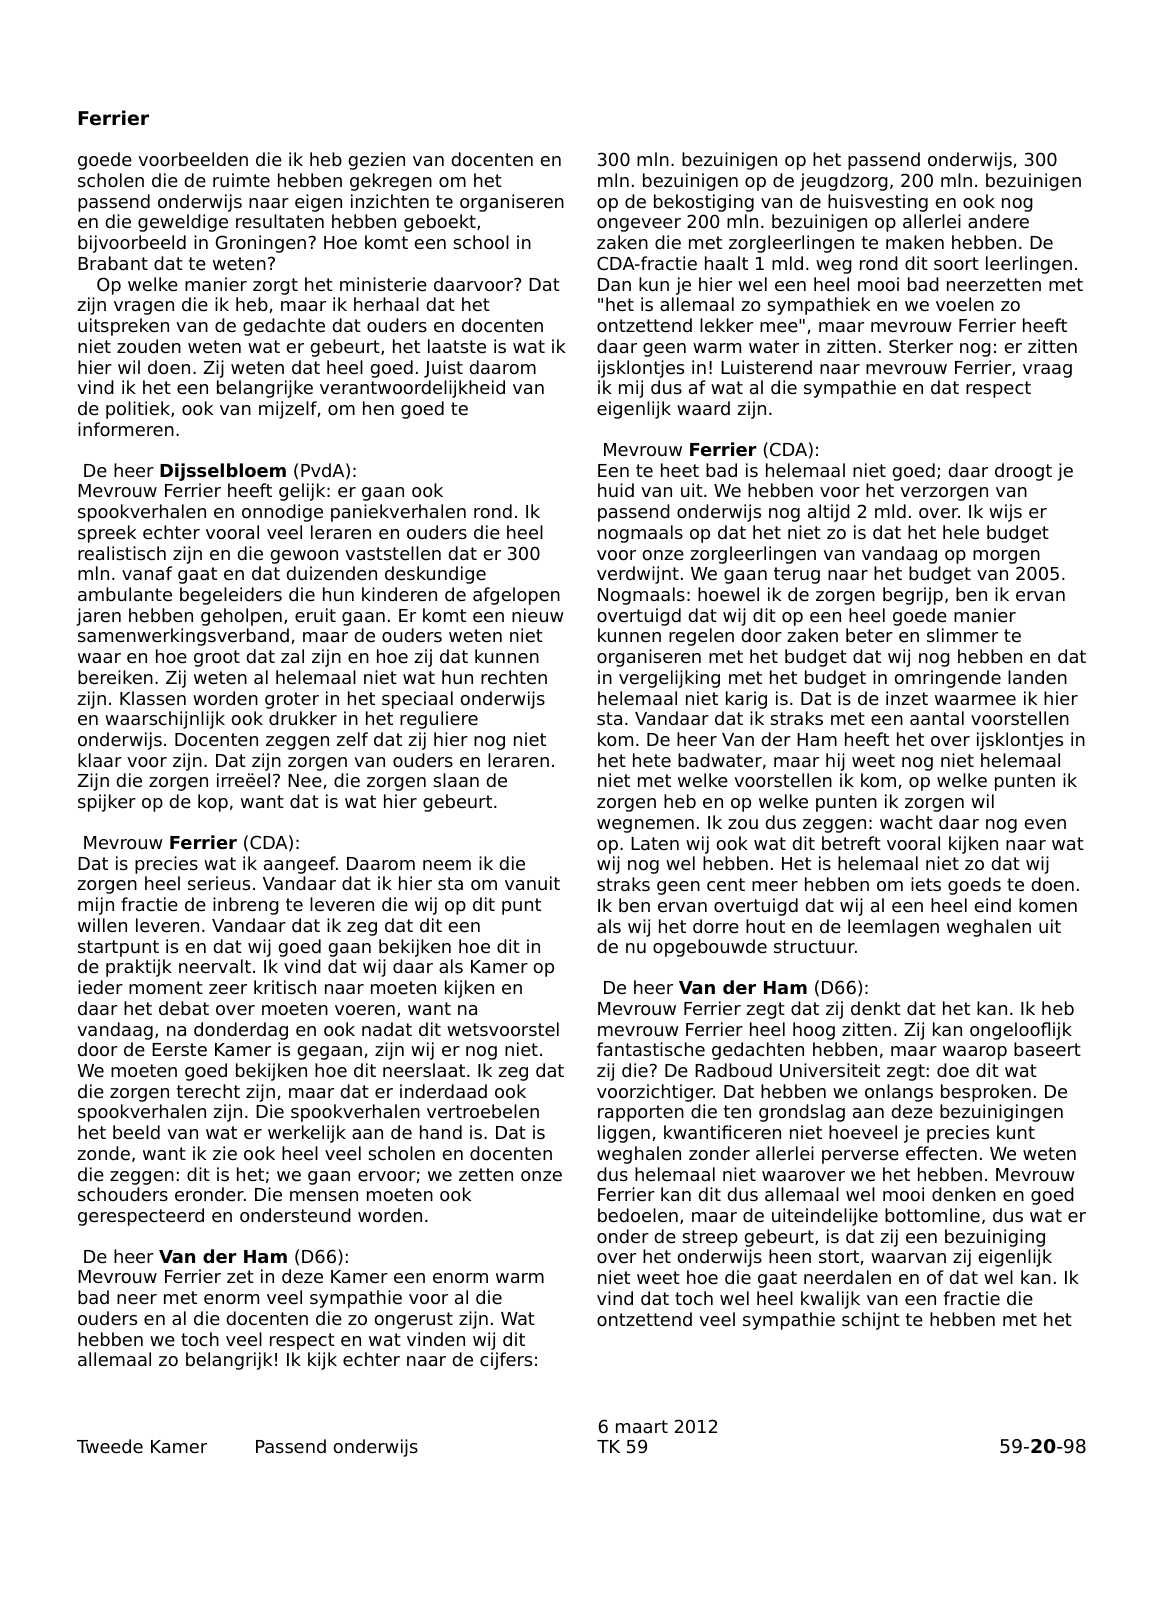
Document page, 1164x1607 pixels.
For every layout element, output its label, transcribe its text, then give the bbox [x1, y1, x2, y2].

text Mevrouw Ferrier (CDA): [596, 440, 1087, 460]
text goede voorbeelden die ik heb gezien van docenten en scholen die de ruimte hebben gekregen om het passend onderwijs naar eigen inzichten te organiseren en die geweldige resultaten hebben geboekt, bijvoorbeeld in Groningen? Hoe komt een school in Brabant dat te weten? [77, 150, 567, 274]
text Mevrouw Ferrier heeft gelijk: er gaan ook spookverhalen en onnodige paniekverhalen rond. Ik spreek echter vooral veel leraren en ouders die heel realistisch zijn en die gewoon vaststellen dat er 300 mln. vanaf gaat en dat duizenden deskundige ambulante begeleiders die hun kinderen de afgelopen jaren hebben geholpen, eruit gaan. Er komt een nieuw samenwerkingsverband, maar de ouders weten niet waar en hoe groot dat zal zijn en hoe zij dat kunnen bereiken. Zij weten al helemaal niet wat hun rechten zijn. Klassen worden groter in het speciaal onderwijs en waarschijnlijk ook drukker in het reguliere onderwijs. Docenten zeggen zelf dat zij hier nog niet klaar voor zijn. Dat zijn zorgen van ouders en leraren. Zijn die zorgen irreëel? Nee, die zorgen slaan de spijker op de kop, want dat is wat hier gebeurt. [77, 481, 567, 813]
text Een te heet bad is helemaal niet goed; daar droogt je huid van uit. We hebben voor het verzorgen van passend onderwijs nog altijd 2 mld. over. Ik wijs er nogmaals op dat het niet zo is dat het hele budget voor onze zorgleerlingen van vandaag op morgen verdwijnt. We gaan terug naar het budget van 2005. Nogmaals: hoewel ik de zorgen begrijp, ben ik ervan overtuigd dat wij dit op een heel goede manier kunnen regelen door zaken beter en slimmer te organiseren met het budget dat wij nog hebben en dat in vergelijking met het budget in omringende landen helemaal niet karig is. Dat is de inzet waarmee ik hier sta. Vandaar dat ik straks met een aantal voorstellen kom. De heer Van der Ham heeft het over ijsklontjes in het hete badwater, maar hij weet nog niet helemaal niet met welke voorstellen ik kom, op welke punten ik zorgen heb en op welke punten ik zorgen wil wegnemen. Ik zou dus zeggen: wacht daar nog even op. Laten wij ook wat dit betreft vooral kijken naar wat wij nog wel hebben. Het is helemaal niet zo dat wij straks geen cent meer hebben om iets goeds te doen. Ik ben ervan overtuigd dat wij al een heel eind komen als wij het dorre hout en de leemlagen weghalen uit de nu opgebouwde structuur. [596, 460, 1087, 958]
text De heer Van der Ham (D66): [596, 978, 1087, 999]
text Mevrouw Ferrier (CDA): [77, 833, 567, 853]
text De heer Van der Ham (D66): [77, 1247, 567, 1267]
text Op welke manier zorgt het ministerie daarvoor? Dat zijn vragen die ik heb, maar ik herhaal dat het uitspreken van de gedachte dat ouders en docenten niet zouden weten wat er gebeurt, het laatste is wat ik hier wil doen. Zij weten dat heel goed. Juist daarom vind ik het een belangrijke verantwoordelijkheid van de politiek, ook van mijzelf, om hen goed te informeren. [77, 274, 567, 440]
text Mevrouw Ferrier zegt dat zij denkt dat het kan. Ik heb mevrouw Ferrier heel hoog zitten. Zij kan ongelooflijk fantastische gedachten hebben, maar waarop baseert zij die? De Radboud Universiteit zegt: doe dit wat voorzichtiger. Dat hebben we onlangs besproken. De rapporten die ten grondslag aan deze bezuinigingen liggen, kwantificeren niet hoeveel je precies kunt weghalen zonder allerlei perverse effecten. We weten dus helemaal niet waarover we het hebben. Mevrouw Ferrier kan dit dus allemaal wel mooi denken en goed bedoelen, maar de uiteindelijke bottomline, dus wat er onder de streep gebeurt, is dat zij een bezuiniging over het onderwijs heen stort, waarvan zij eigenlijk niet weet hoe die gaat neerdalen en of dat wel kan. Ik vind dat toch wel heel kwalijk van een fractie die ontzettend veel sympathie schijnt te hebben met het [596, 999, 1087, 1330]
text Mevrouw Ferrier zet in deze Kamer een enorm warm bad neer met enorm veel sympathie voor al die ouders en al die docenten die zo ongerust zijn. Wat hebben we toch veel respect en wat vinden wij dit allemaal zo belangrijk! Ik kijk echter naar de cijfers: [77, 1267, 567, 1371]
text De heer Dijsselbloem (PvdA): [77, 460, 567, 481]
text Dat is precies wat ik aangeef. Daarom neem ik die zorgen heel serieus. Vandaar dat ik hier sta om vanuit mijn fractie de inbreng te leveren die wij op dit punt willen leveren. Vandaar dat ik zeg dat dit een startpunt is en dat wij goed gaan bekijken hoe dit in de praktijk neervalt. Ik vind dat wij daar als Kamer op ieder moment zeer kritisch naar moeten kijken en daar het debat over moeten voeren, want na vandaag, na donderdag en ook nadat dit wetsvoorstel door de Eerste Kamer is gegaan, zijn wij er nog niet. We moeten goed bekijken hoe dit neerslaat. Ik zeg dat die zorgen terecht zijn, maar dat er inderdaad ook spookverhalen zijn. Die spookverhalen vertroebelen het beeld van wat er werkelijk aan de hand is. Dat is zonde, want ik zie ook heel veel scholen en docenten die zeggen: dit is het; we gaan ervoor; we zetten onze schouders eronder. Die mensen moeten ook gerespecteerd en ondersteund worden. [77, 853, 567, 1227]
text 300 mln. bezuinigen op het passend onderwijs, 300 mln. bezuinigen op de jeugdzorg, 200 mln. bezuinigen op de bekostiging van de huisvesting en ook nog ongeveer 200 mln. bezuinigen op allerlei andere zaken die met zorgleerlingen te maken hebben. De CDA-fractie haalt 1 mld. weg rond dit soort leerlingen. Dan kun je hier wel een heel mooi bad neerzetten met "het is allemaal zo sympathiek en we voelen zo ontzettend lekker mee", maar mevrouw Ferrier heeft daar geen warm water in zitten. Sterker nog: er zitten ijsklontjes in! Luisterend naar mevrouw Ferrier, vraag ik mij dus af wat al die sympathie en dat respect eigenlijk waard zijn. [596, 150, 1087, 420]
